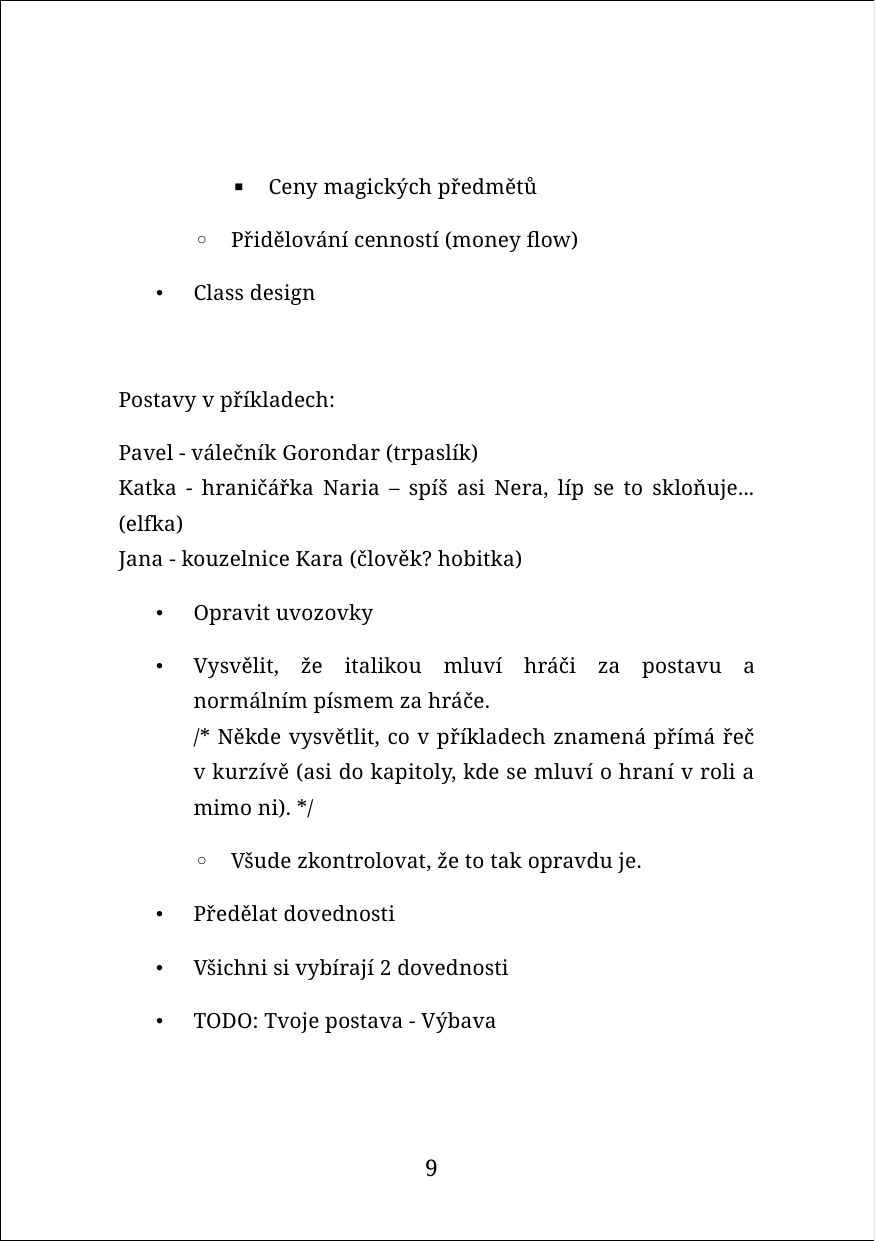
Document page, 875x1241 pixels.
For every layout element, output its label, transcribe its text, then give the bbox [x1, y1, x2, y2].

list Předělat dovednosti [156, 899, 756, 928]
list TODO: Tvoje postava - Výbava [156, 1006, 756, 1034]
text Pavel - válečník Gorondar (trpaslík) Katka - hraničářka Naria – spíš asi Nera, líp se to skloňuje... (elfka) Jana - kouzelnice Kara (člověk? hobitka) [118, 438, 756, 573]
list Přidělování cenností (money flow) [193, 225, 756, 253]
list Ceny magických předmětů [231, 172, 756, 200]
list Vysvělit, že italikou mluví hráči za postavu a normálním písmem za hráče. /* Někde vysvětlit, co v příkladech znamená přímá řeč v kurzívě (asi do kapitoly, kde se mluví o hraní v roli a mimo ni). */ [156, 651, 756, 821]
list Všude zkontrolovat, že to tak opravdu je. [193, 846, 756, 875]
list Opravit uvozovky [156, 598, 756, 626]
text Postavy v příkladech: [118, 385, 756, 413]
list Všichni si vybírají 2 dovednosti [156, 953, 756, 981]
list Class design [156, 278, 756, 307]
